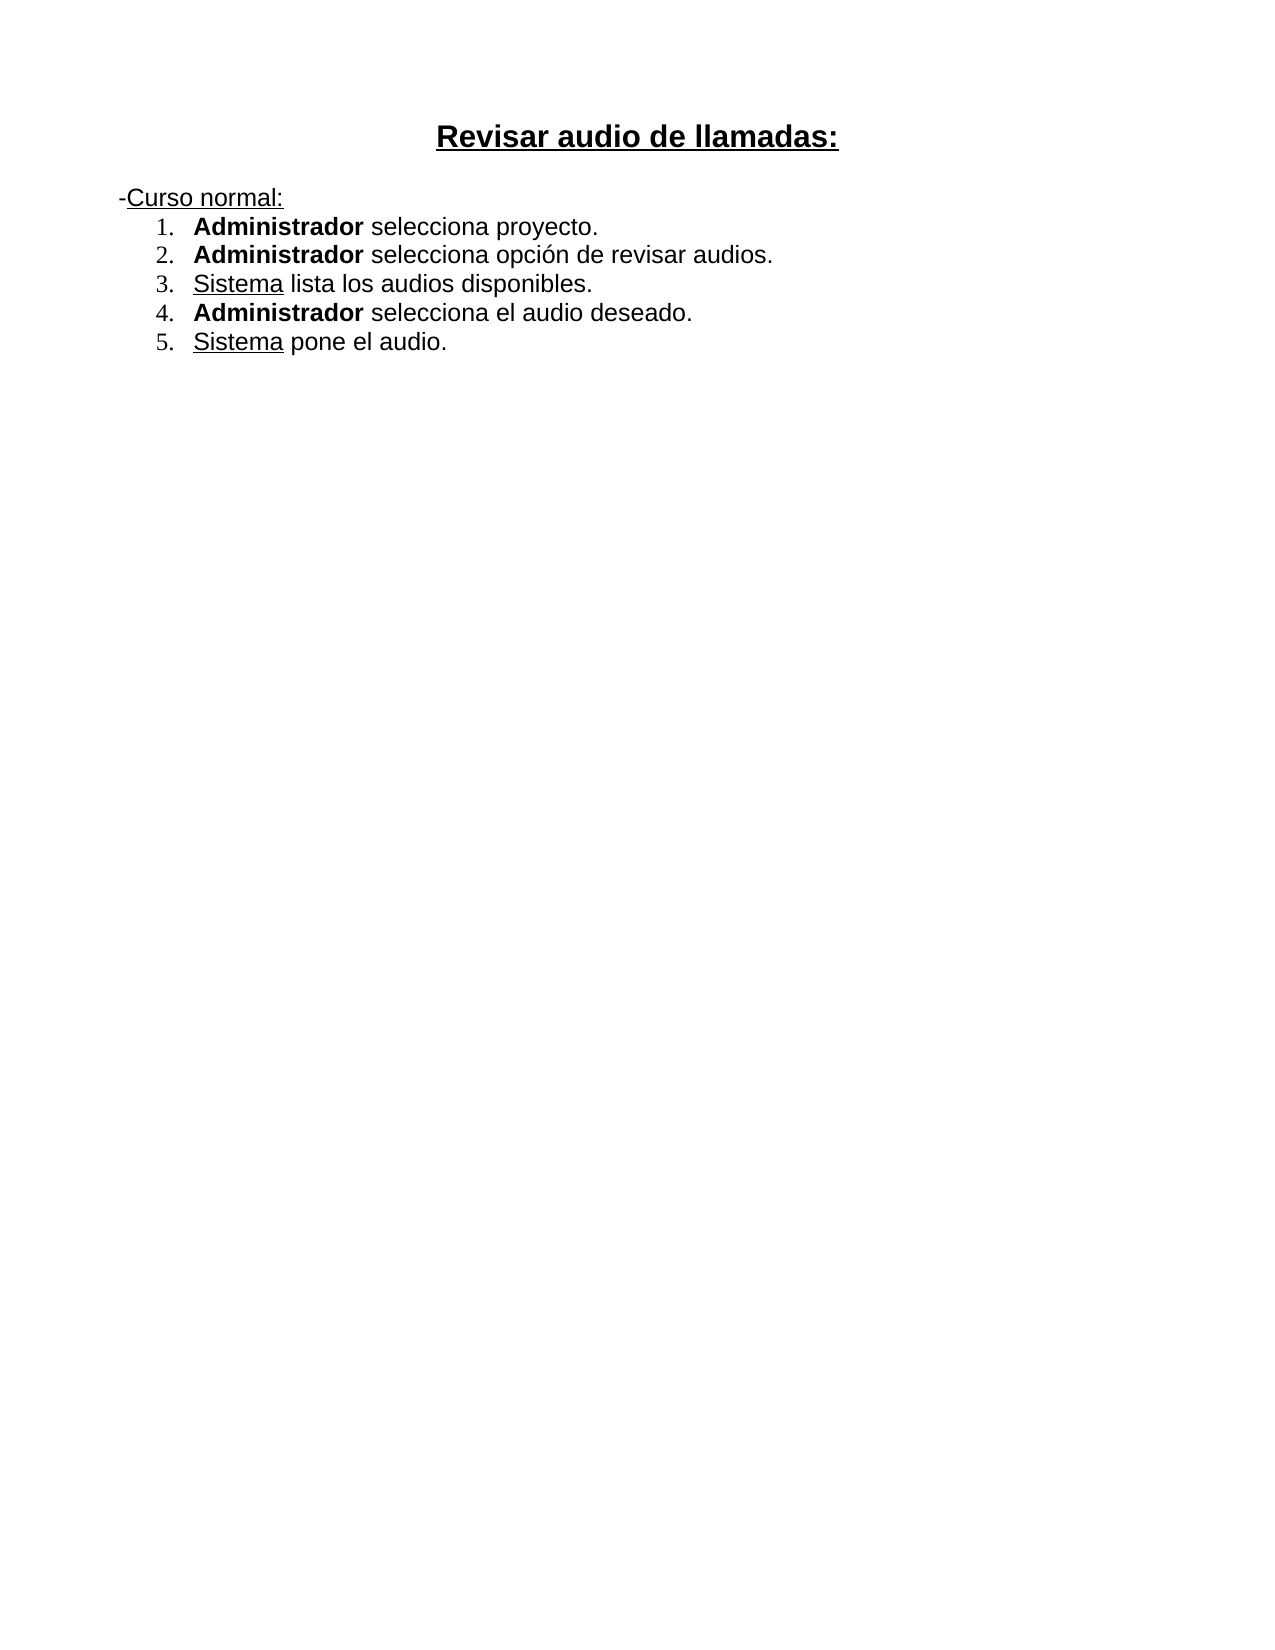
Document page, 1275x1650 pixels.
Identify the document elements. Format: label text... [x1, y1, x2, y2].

text Revisar audio de llamadas: [118, 118, 1157, 154]
list Sistema pone el audio. [156, 327, 1157, 356]
list Sistema lista los audios disponibles. [156, 269, 1157, 298]
list Administrador selecciona opción de revisar audios. [156, 240, 1157, 269]
text -Curso normal: [118, 183, 1157, 212]
list Administrador selecciona el audio deseado. [156, 298, 1157, 327]
list Administrador selecciona proyecto. [156, 212, 1157, 240]
